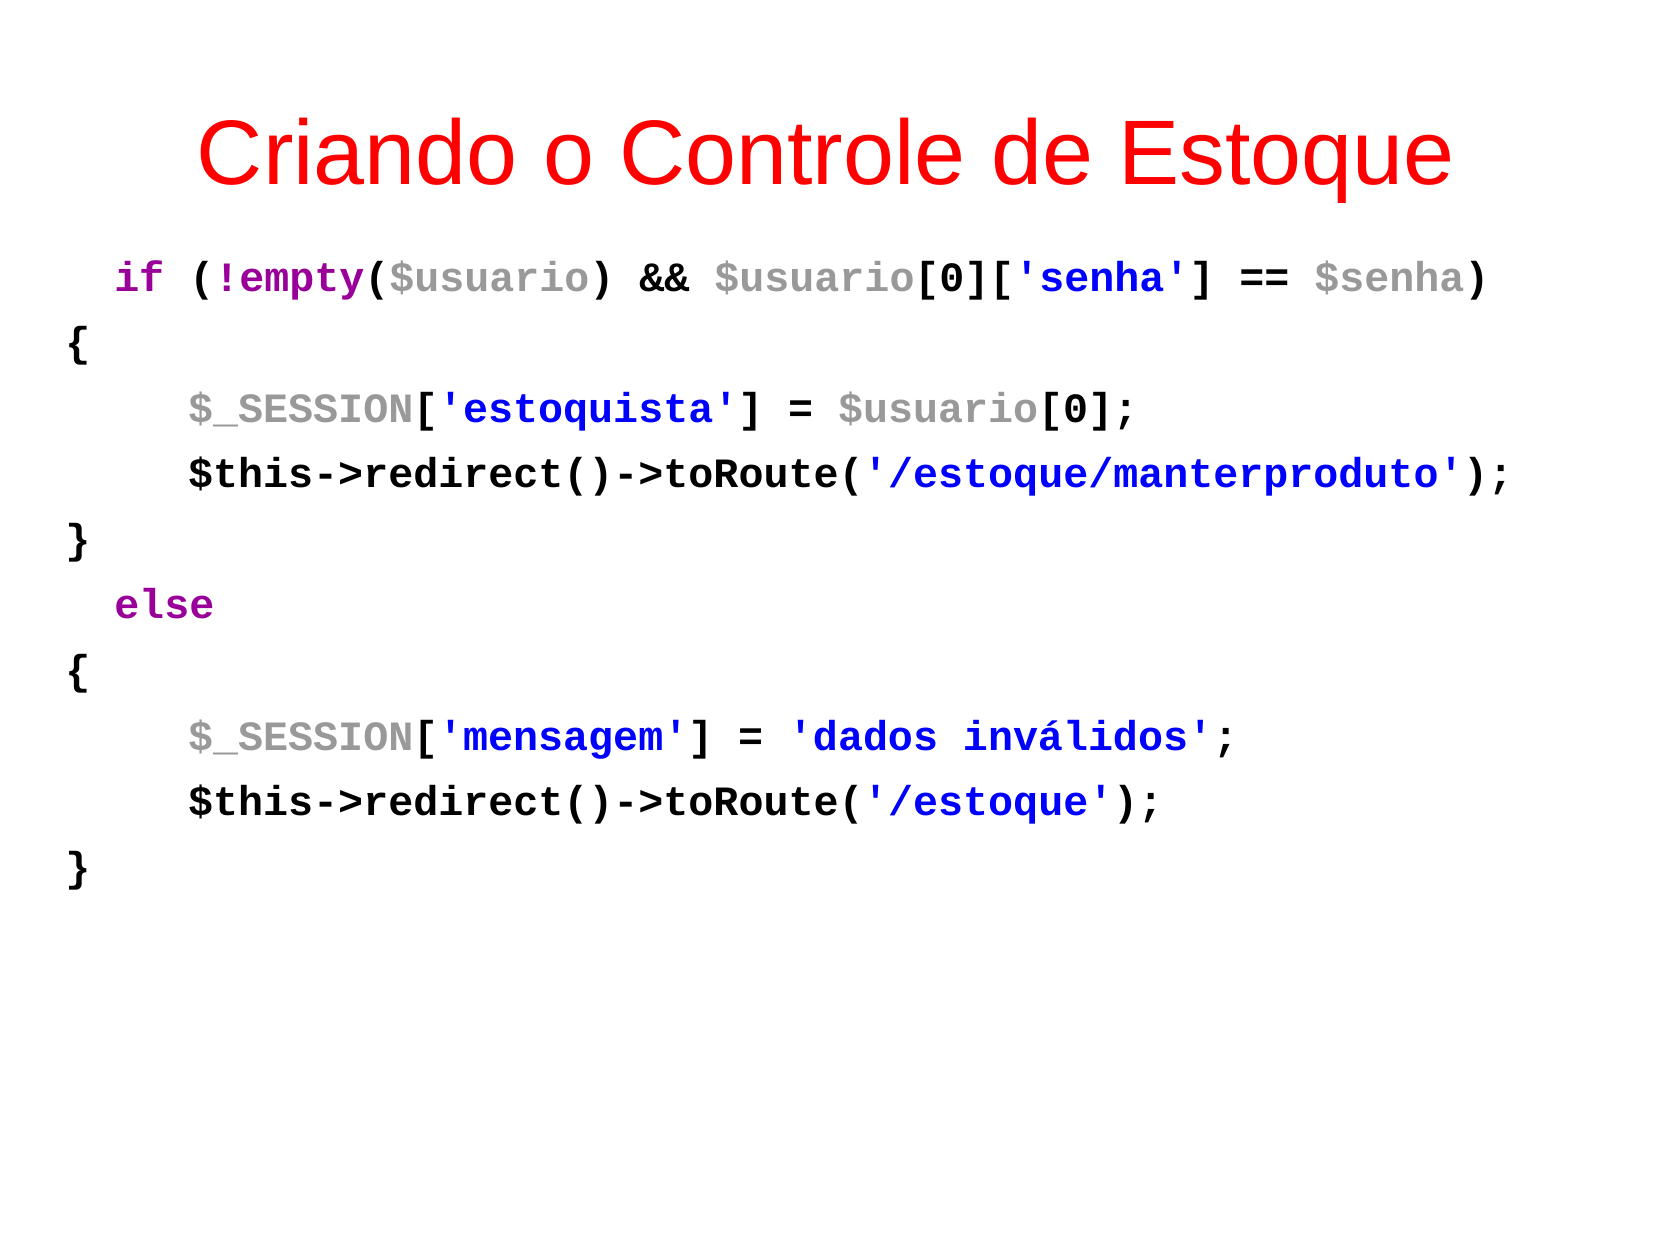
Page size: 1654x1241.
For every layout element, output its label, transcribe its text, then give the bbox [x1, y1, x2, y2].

title Criando o Controle de Estoque [82, 49, 1571, 256]
list if (!empty($usuario) && $usuario[0]['senha'] == $senha) { $_SESSION['estoquista'] = $usuario[0]; $this->redirect()->toRoute('/estoque/manterproduto'); } else { $_SESSION['mensagem'] = 'dados inválidos'; $this->redirect()->toRoute('/estoque'); } [40, 256, 1600, 1217]
